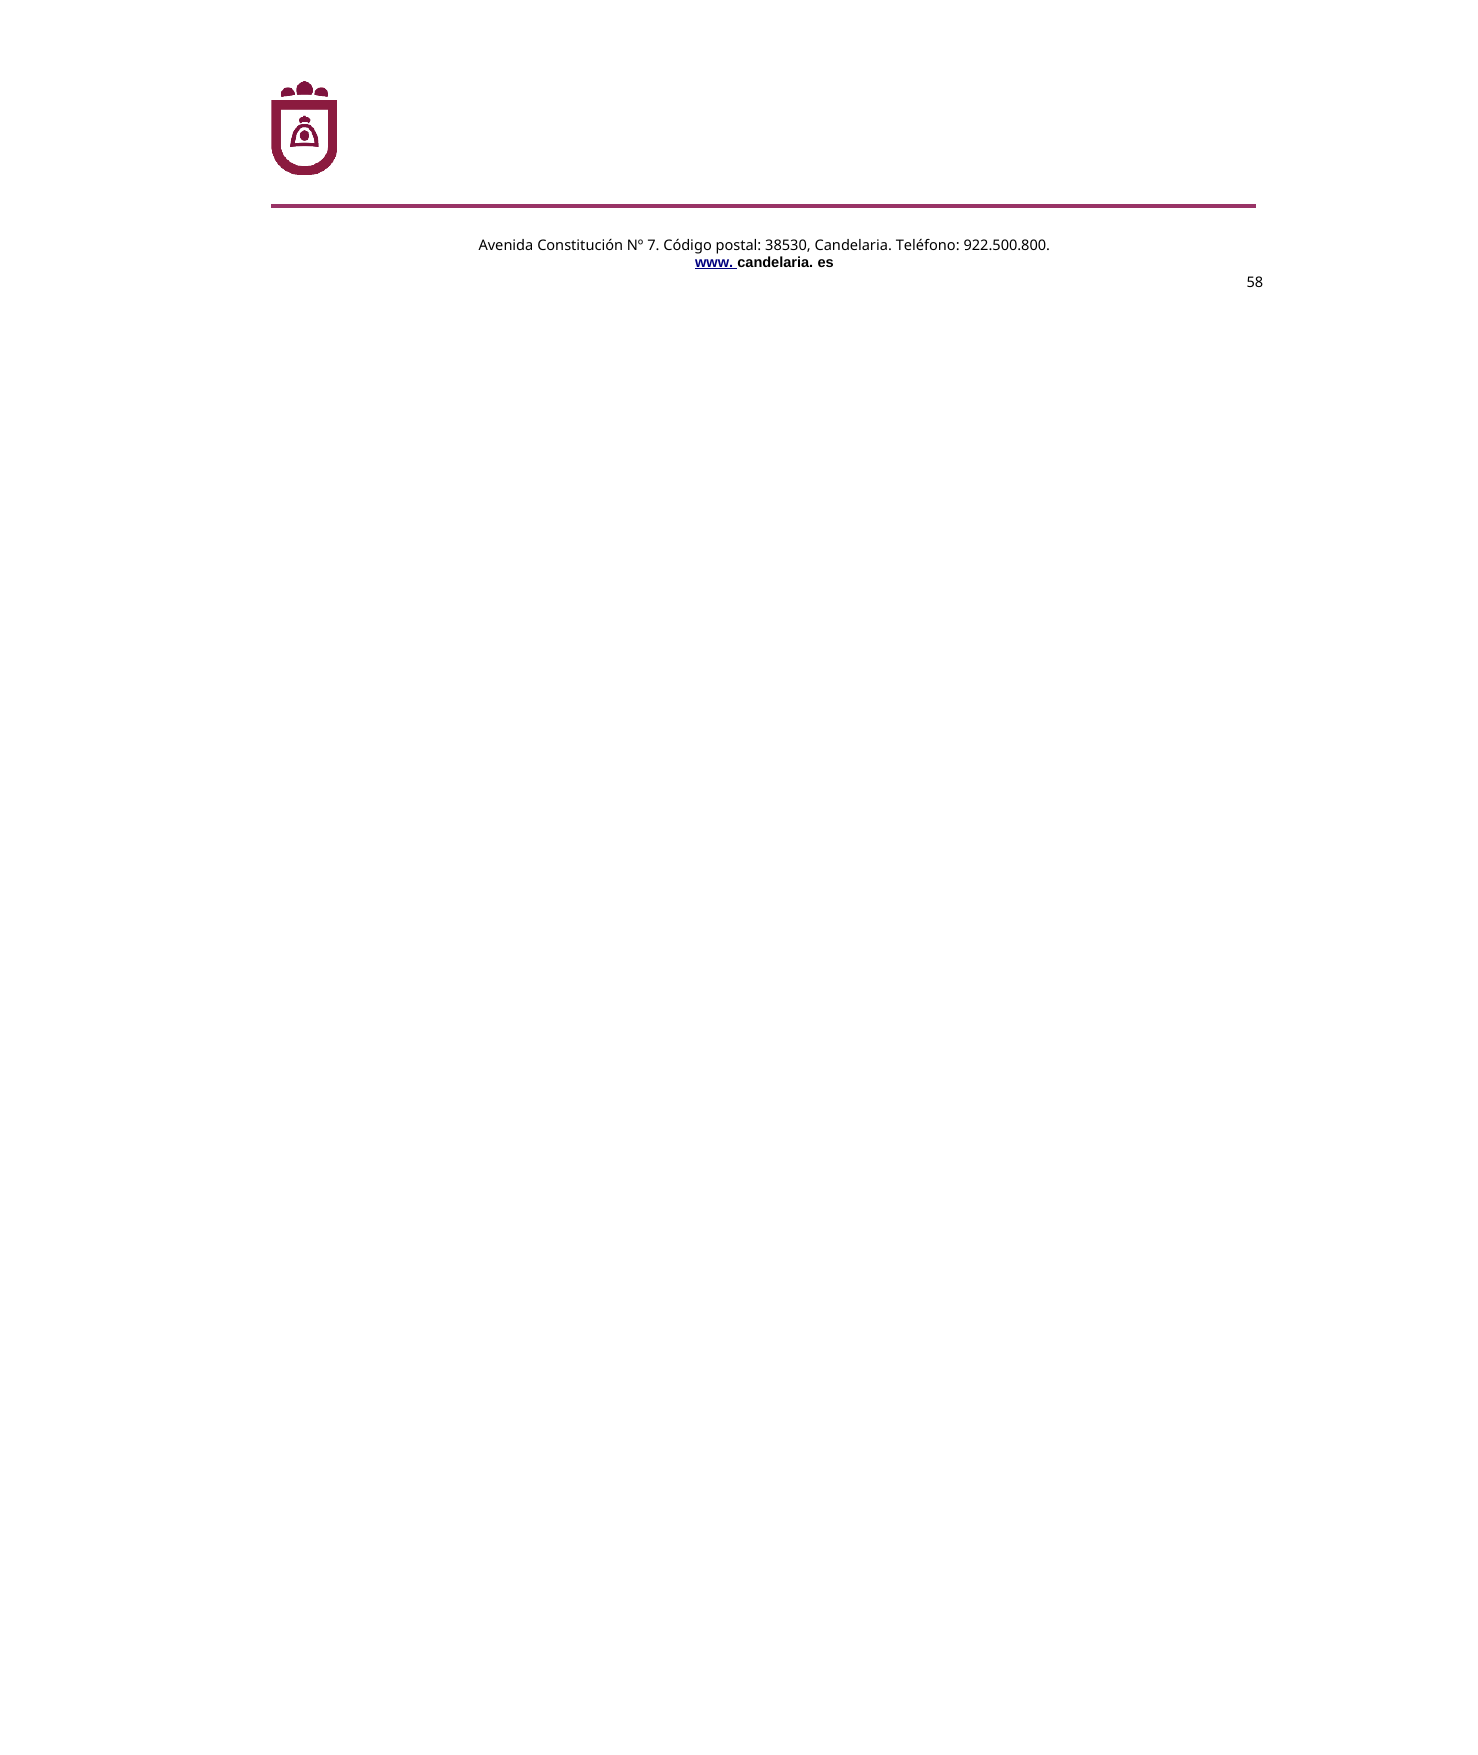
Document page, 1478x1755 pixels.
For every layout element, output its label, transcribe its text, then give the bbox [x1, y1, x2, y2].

text www. candelaria. es [376, 254, 1152, 271]
text Avenida Constitución Nº 7. Código postal: 38530, Candelaria. Teléfono: 922.500.800. [376, 238, 1152, 254]
text 58 [37, 272, 1263, 291]
